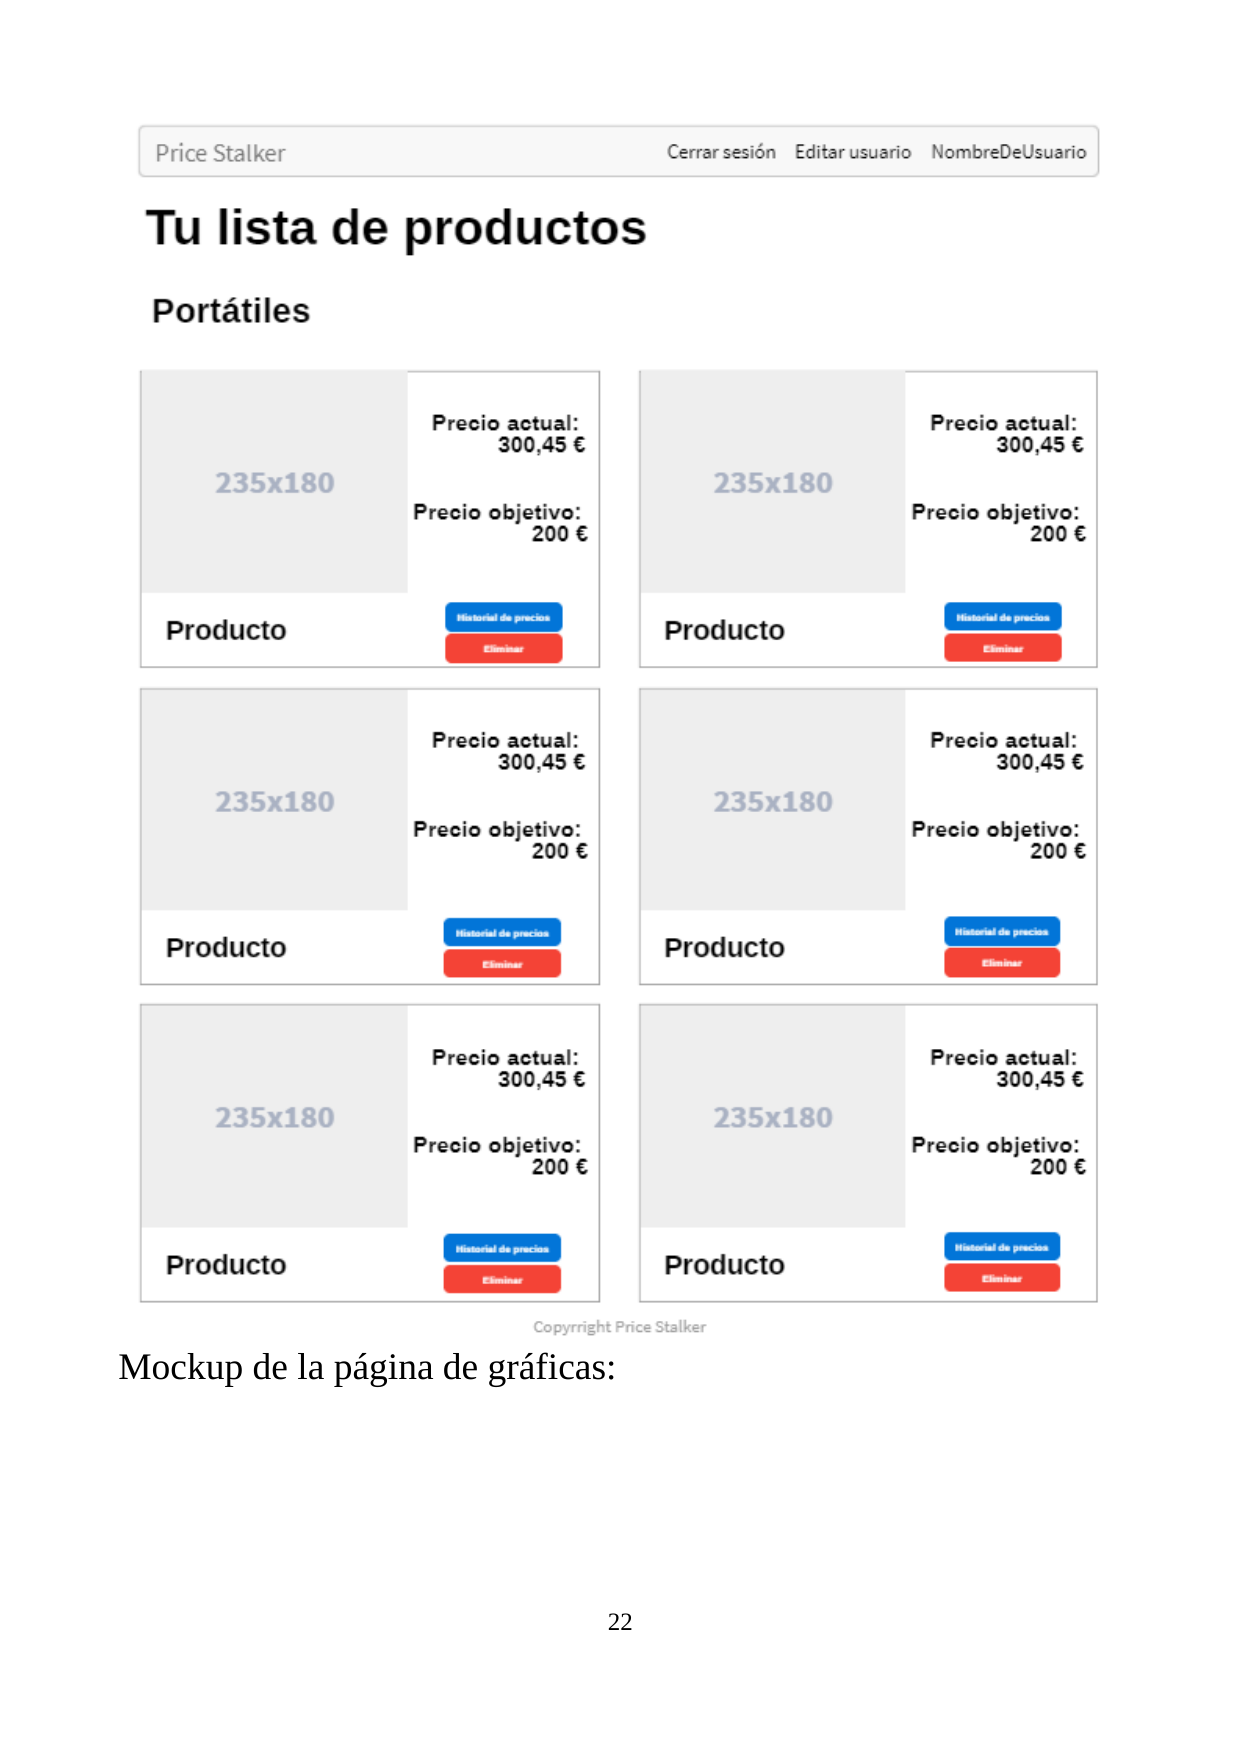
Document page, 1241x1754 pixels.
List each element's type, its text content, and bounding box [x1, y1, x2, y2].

text Mockup de la página de gráficas: [118, 931, 1122, 1388]
picture [131, 118, 1109, 1345]
